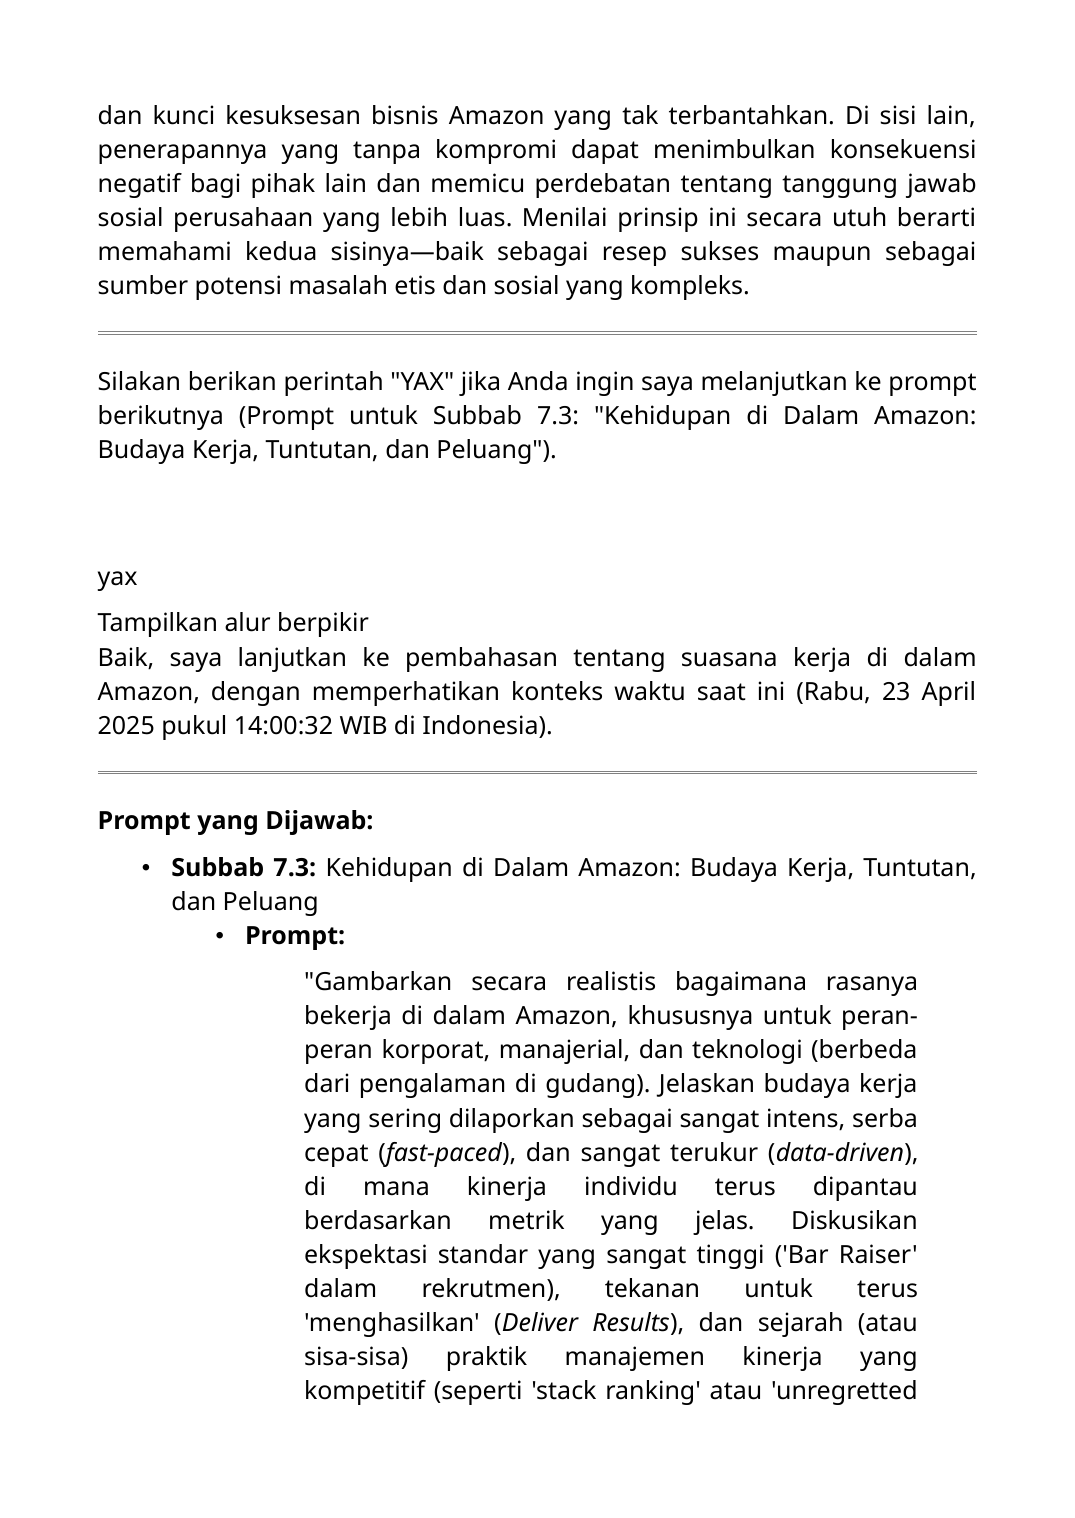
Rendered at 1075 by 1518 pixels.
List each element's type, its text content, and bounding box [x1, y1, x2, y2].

text dan kunci kesuksesan bisnis Amazon yang tak terbantahkan. Di sisi lain, penerapannya yang tanpa kompromi dapat menimbulkan konsekuensi negatif bagi pihak lain dan memicu perdebatan tentang tanggung jawab sosial perusahaan yang lebih luas. Menilai prinsip ini secara utuh berarti memahami kedua sisinya—baik sebagai resep sukses maupun sebagai sumber potensi masalah etis dan sosial yang kompleks. [97, 97, 977, 302]
text yax [97, 558, 977, 593]
text Tampilkan alur berpikir [97, 605, 977, 639]
text Silakan berikan perintah "YAX" jika Anda ingin saya melanjutkan ke prompt berikutnya (Prompt untuk Subbab 7.3: "Kehidupan di Dalam Amazon: Budaya Kerja, Tuntutan, dan Peluang"). [97, 363, 977, 465]
list "Gambarkan secara realistis bagaimana rasanya bekerja di dalam Amazon, khususnya untuk peran-peran korporat, manajerial, dan teknologi (berbeda dari pengalaman di gudang). Jelaskan budaya kerja yang sering dilaporkan sebagai sangat intens, serba cepat (fast-paced), dan sangat terukur (data-driven), di mana kinerja individu terus dipantau berdasarkan metrik yang jelas. Diskusikan ekspektasi standar yang sangat tinggi ('Bar Raiser' dalam rekrutmen), tekanan untuk terus 'menghasilkan' (Deliver Results), dan sejarah (atau sisa-sisa) praktik manajemen kinerja yang kompetitif (seperti 'stack ranking' atau 'unregretted [274, 964, 918, 1407]
list Subbab 7.3: Kehidupan di Dalam Amazon: Budaya Kerja, Tuntutan, dan Peluang [142, 849, 977, 917]
text Prompt yang Dijawab: [97, 803, 977, 837]
list Prompt: [215, 917, 977, 951]
text Baik, saya lanjutkan ke pembahasan tentang suasana kerja di dalam Amazon, dengan memperhatikan konteks waktu saat ini (Rabu, 23 April 2025 pukul 14:00:32 WIB di Indonesia). [97, 639, 977, 741]
